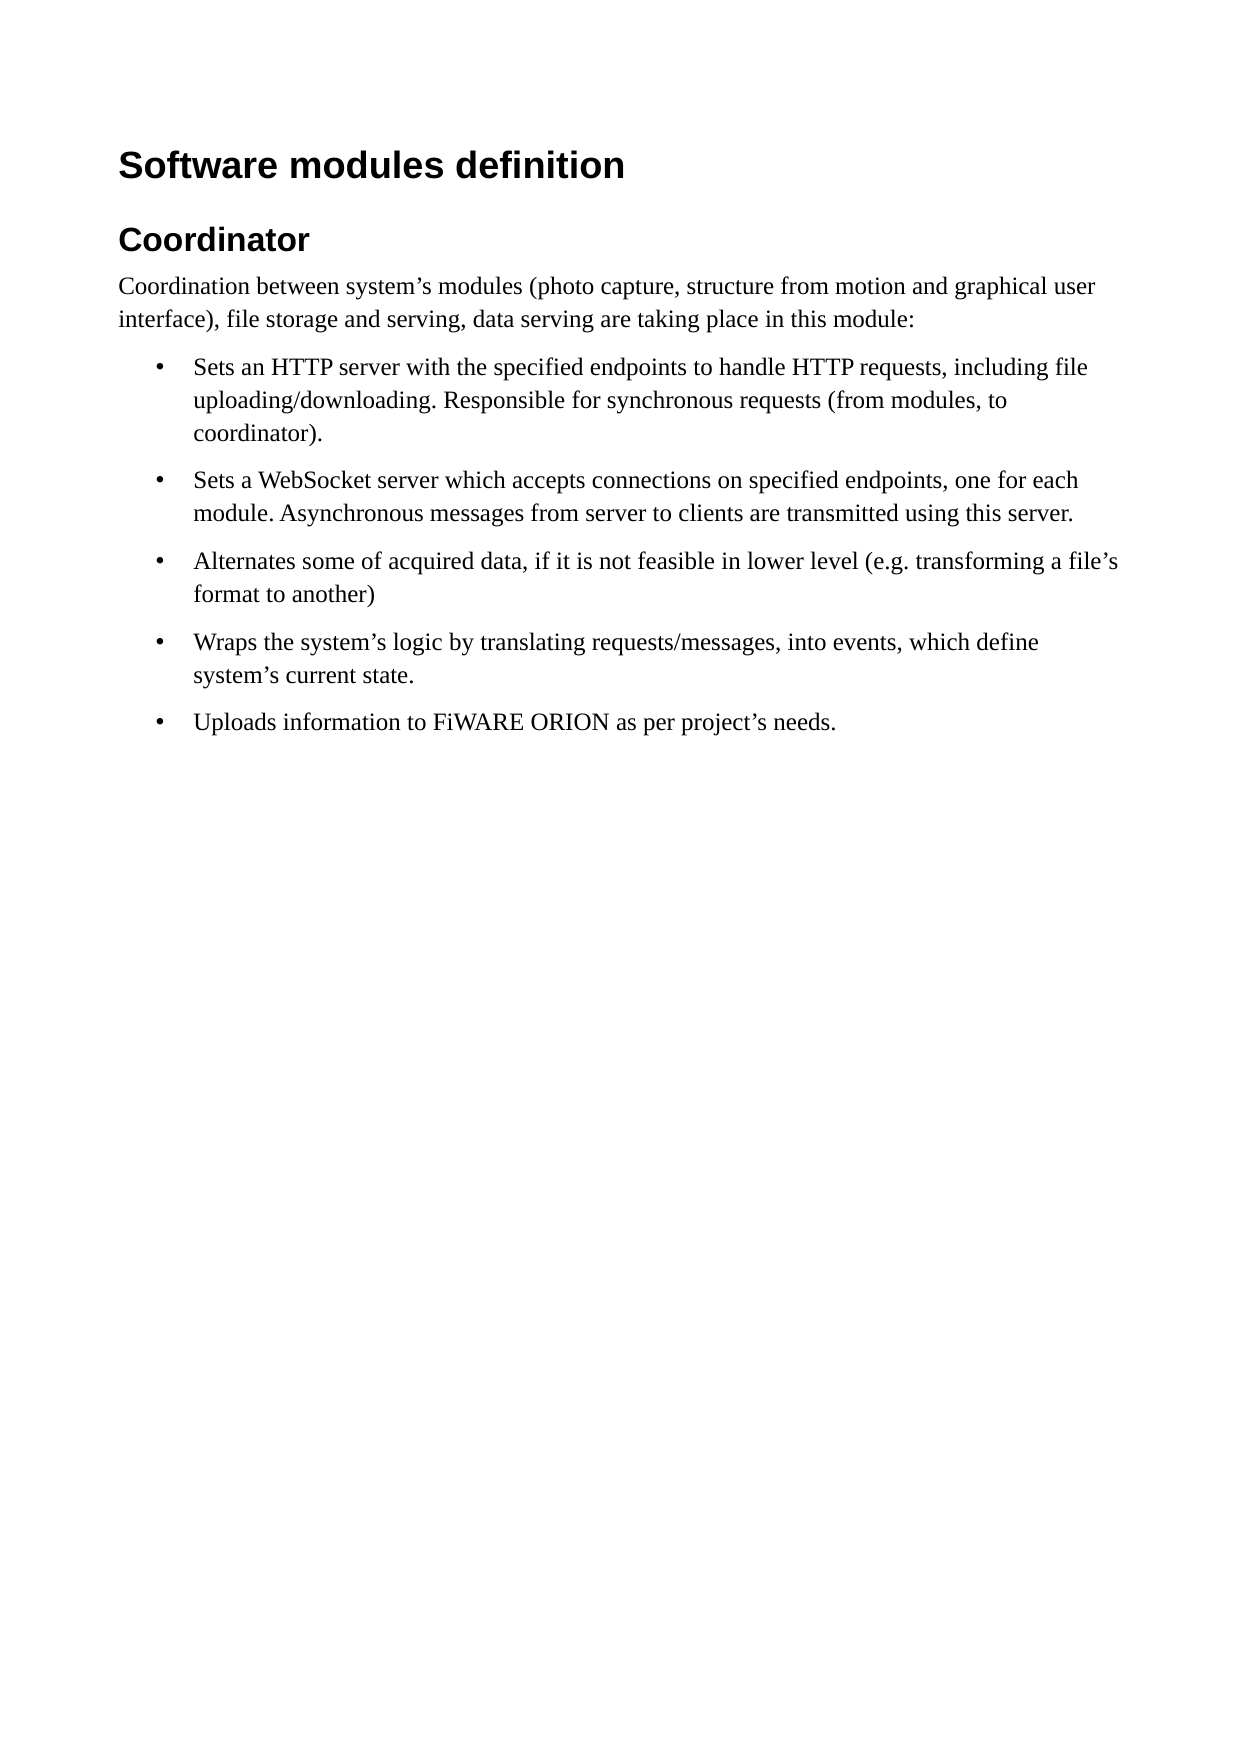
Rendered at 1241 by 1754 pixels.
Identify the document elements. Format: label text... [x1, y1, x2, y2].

subtitle Software modules definition [118, 143, 1122, 187]
list Sets an HTTP server with the specified endpoints to handle HTTP requests, including file uploading/downloading. Responsible for synchronous requests (from modules, to coordinator). [156, 352, 1122, 447]
list Wraps the system’s logic by translating requests/messages, into events, which define system’s current state. [156, 627, 1122, 688]
list Alternates some of acquired data, if it is not feasible in lower level (e.g. transforming a file’s format to another) [156, 546, 1122, 608]
list Sets a WebSocket server which accepts connections on specified endpoints, one for each module. Asynchronous messages from server to clients are transmitted using this server. [156, 466, 1122, 527]
subtitle Coordinator [118, 220, 1122, 259]
text Coordination between system’s modules (photo capture, structure from motion and graphical user interface), file storage and serving, data serving are taking place in this module: [118, 271, 1122, 333]
list Uploads information to FiWARE ORION as per project’s needs. [156, 707, 1122, 736]
